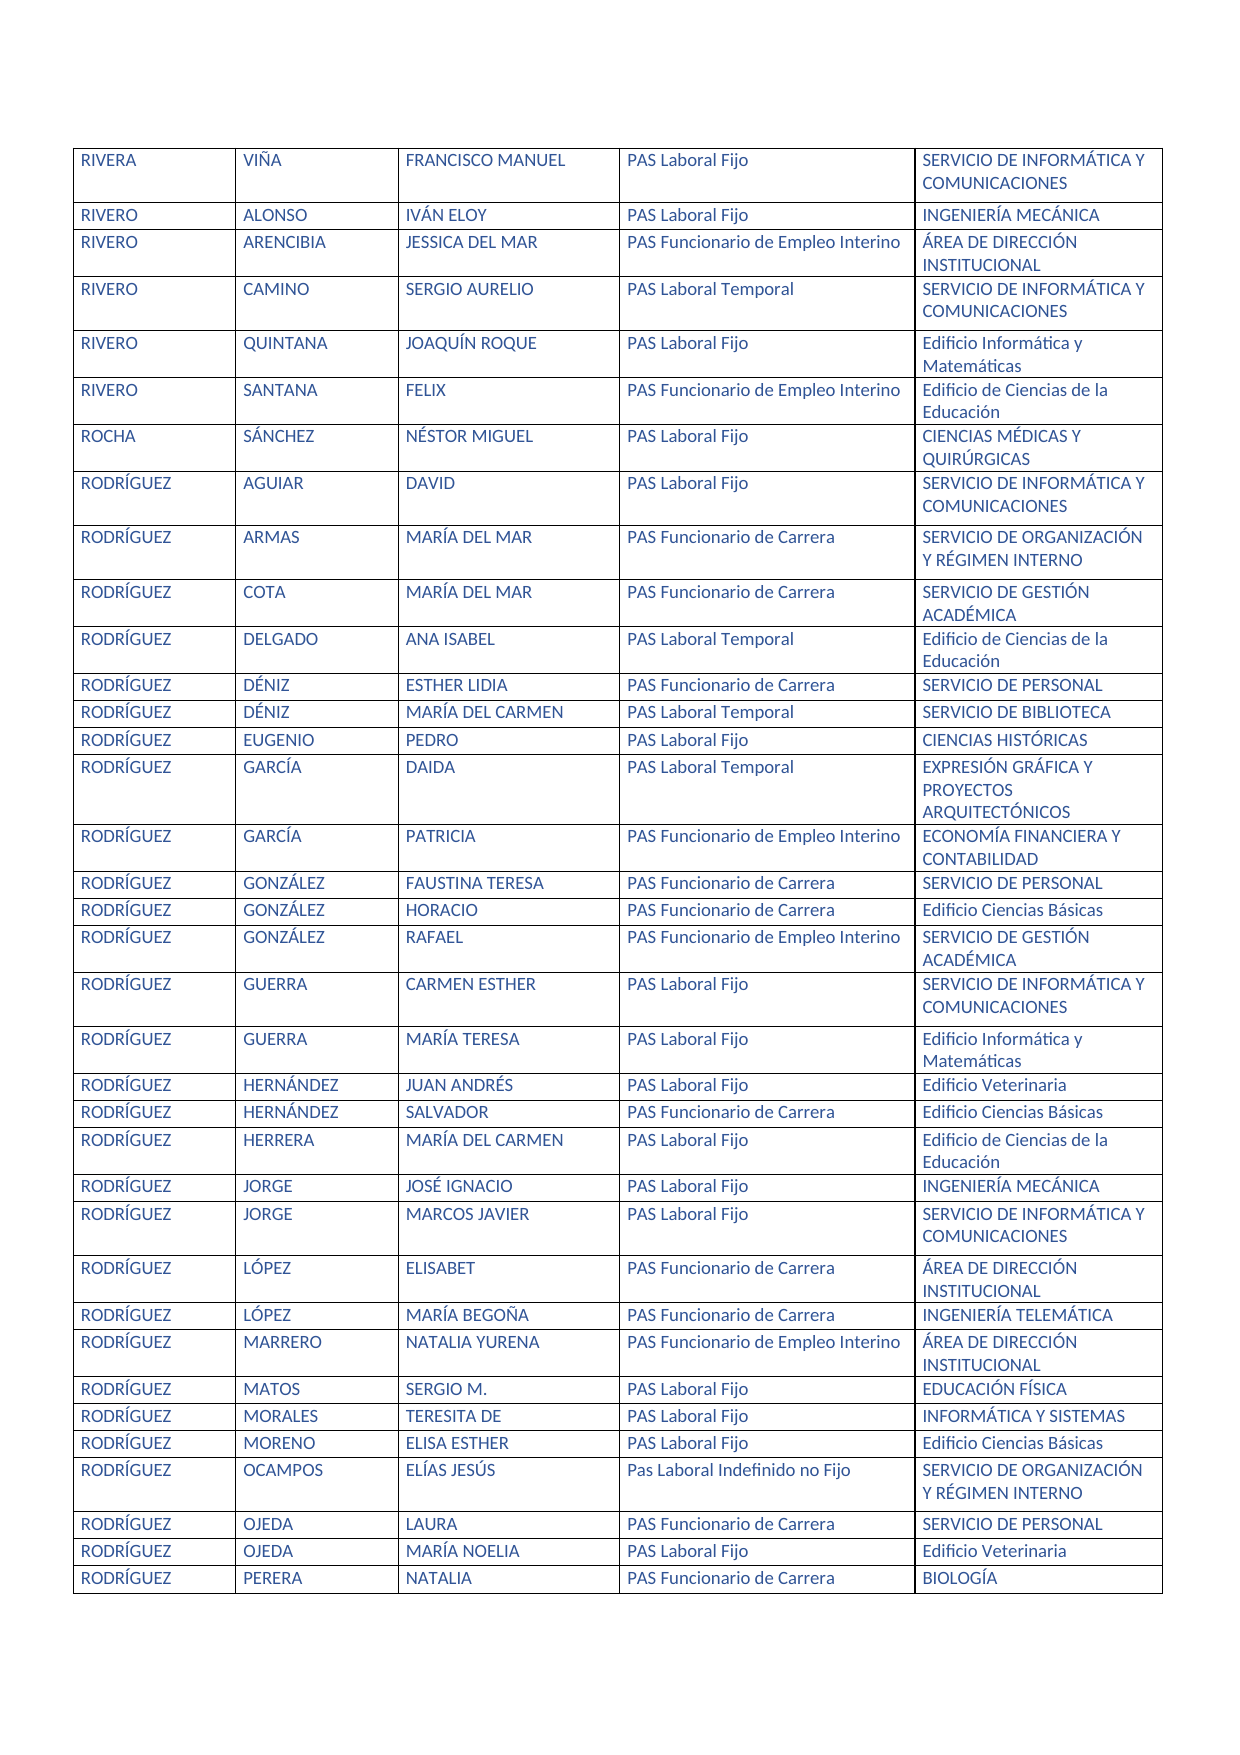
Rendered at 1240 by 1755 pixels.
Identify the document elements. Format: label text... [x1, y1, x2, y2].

table_cell SERVICIO DE PERSONAL [916, 674, 1162, 700]
table_cell PAS Laboral Temporal [620, 701, 914, 727]
table_cell PAS Funcionario de Carrera [620, 872, 914, 898]
table_cell RODRÍGUEZ [74, 1074, 235, 1100]
table_cell MORALES [236, 1404, 398, 1430]
table_cell SERVICIO DE GESTIÓN ACADÉMICA [916, 580, 1162, 626]
table_cell ÁREA DE DIRECCIÓN INSTITUCIONAL [916, 230, 1162, 276]
table_cell Pas Laboral Indefinido no Fijo [620, 1458, 914, 1511]
table_cell PAS Laboral Fijo [620, 472, 914, 525]
table_cell MARÍA TERESA [399, 1027, 619, 1073]
table_cell NATALIA YURENA [399, 1330, 619, 1376]
table_cell JOSÉ IGNACIO [399, 1175, 619, 1201]
table_cell FRANCISCO MANUEL [399, 149, 619, 202]
table_cell HERRERA [236, 1128, 398, 1174]
table_cell LÓPEZ [236, 1256, 398, 1302]
table_cell PAS Laboral Fijo [620, 203, 914, 229]
table_cell CIENCIAS MÉDICAS Y QUIRÚRGICAS [916, 425, 1162, 471]
table_cell PAS Funcionario de Carrera [620, 1101, 914, 1127]
table_cell SERVICIO DE INFORMÁTICA Y COMUNICACIONES [916, 973, 1162, 1026]
table_cell ESTHER LIDIA [399, 674, 619, 700]
table_cell SALVADOR [399, 1101, 619, 1127]
table_cell DÉNIZ [236, 674, 398, 700]
table_cell NÉSTOR MIGUEL [399, 425, 619, 471]
table_cell CAMINO [236, 277, 398, 330]
table_cell PAS Funcionario de Empleo Interino [620, 378, 914, 424]
table_cell Edificio Ciencias Básicas [916, 1431, 1162, 1457]
table_cell PAS Laboral Temporal [620, 627, 914, 673]
table_cell SERGIO M. [399, 1377, 619, 1403]
table_cell FAUSTINA TERESA [399, 872, 619, 898]
table_cell HORACIO [399, 899, 619, 925]
table_cell RODRÍGUEZ [74, 1256, 235, 1302]
table_cell JESSICA DEL MAR [399, 230, 619, 276]
table_cell INFORMÁTICA Y SISTEMAS [916, 1404, 1162, 1430]
table_cell ELISABET [399, 1256, 619, 1302]
table_cell CIENCIAS HISTÓRICAS [916, 728, 1162, 754]
table_cell PAS Laboral Fijo [620, 1539, 914, 1565]
table_cell RODRÍGUEZ [74, 1202, 235, 1255]
table_cell PERERA [236, 1566, 398, 1592]
table_cell RODRÍGUEZ [74, 627, 235, 673]
table_cell MATOS [236, 1377, 398, 1403]
table_cell SERVICIO DE INFORMÁTICA Y COMUNICACIONES [916, 1202, 1162, 1255]
table_cell GONZÁLEZ [236, 899, 398, 925]
table_cell LAURA [399, 1512, 619, 1538]
table_cell INGENIERÍA MECÁNICA [916, 1175, 1162, 1201]
table_cell ALONSO [236, 203, 398, 229]
table_cell Edificio Informática y Matemáticas [916, 1027, 1162, 1073]
table_cell DAVID [399, 472, 619, 525]
table_cell RODRÍGUEZ [74, 825, 235, 871]
table_cell EUGENIO [236, 728, 398, 754]
table_cell QUINTANA [236, 331, 398, 377]
table_cell ARENCIBIA [236, 230, 398, 276]
table_cell GONZÁLEZ [236, 926, 398, 972]
table_cell GONZÁLEZ [236, 872, 398, 898]
table_cell RODRÍGUEZ [74, 1512, 235, 1538]
table_cell ELISA ESTHER [399, 1431, 619, 1457]
table_cell GUERRA [236, 973, 398, 1026]
table_cell RODRÍGUEZ [74, 926, 235, 972]
table_cell SÁNCHEZ [236, 425, 398, 471]
table_cell Edificio Veterinaria [916, 1074, 1162, 1100]
table_cell RODRÍGUEZ [74, 973, 235, 1026]
table_cell SERGIO AURELIO [399, 277, 619, 330]
table_cell MARRERO [236, 1330, 398, 1376]
table_cell HERNÁNDEZ [236, 1101, 398, 1127]
table_cell JORGE [236, 1175, 398, 1201]
table_cell CARMEN ESTHER [399, 973, 619, 1026]
table_cell Edificio de Ciencias de la Educación [916, 1128, 1162, 1174]
table_cell PAS Funcionario de Carrera [620, 1256, 914, 1302]
table_cell RODRÍGUEZ [74, 755, 235, 824]
table_cell PAS Laboral Fijo [620, 973, 914, 1026]
table_cell RIVERO [74, 331, 235, 377]
table_cell JORGE [236, 1202, 398, 1255]
table_cell DELGADO [236, 627, 398, 673]
table_cell ELÍAS JESÚS [399, 1458, 619, 1511]
table_cell RODRÍGUEZ [74, 728, 235, 754]
table_cell RODRÍGUEZ [74, 1566, 235, 1592]
table_cell RODRÍGUEZ [74, 872, 235, 898]
table_cell SERVICIO DE GESTIÓN ACADÉMICA [916, 926, 1162, 972]
table_cell PAS Laboral Fijo [620, 1431, 914, 1457]
table_cell RIVERO [74, 203, 235, 229]
table_cell PAS Laboral Fijo [620, 331, 914, 377]
table_cell RODRÍGUEZ [74, 1404, 235, 1430]
table_cell RODRÍGUEZ [74, 1330, 235, 1376]
table_cell PAS Laboral Fijo [620, 1202, 914, 1255]
table_cell HERNÁNDEZ [236, 1074, 398, 1100]
table_cell INGENIERÍA TELEMÁTICA [916, 1303, 1162, 1329]
table_cell BIOLOGÍA [916, 1566, 1162, 1592]
table_cell PAS Funcionario de Carrera [620, 1303, 914, 1329]
table_cell OJEDA [236, 1512, 398, 1538]
table_cell RIVERO [74, 378, 235, 424]
table_cell RODRÍGUEZ [74, 526, 235, 579]
table_cell PAS Funcionario de Carrera [620, 526, 914, 579]
table_cell VIÑA [236, 149, 398, 202]
table_cell IVÁN ELOY [399, 203, 619, 229]
table_cell PAS Funcionario de Carrera [620, 899, 914, 925]
table_cell RIVERO [74, 277, 235, 330]
table_cell ÁREA DE DIRECCIÓN INSTITUCIONAL [916, 1330, 1162, 1376]
table_cell RODRÍGUEZ [74, 1101, 235, 1127]
table_cell PAS Laboral Fijo [620, 1074, 914, 1100]
table_cell RIVERA [74, 149, 235, 202]
table_cell RODRÍGUEZ [74, 1377, 235, 1403]
table_cell NATALIA [399, 1566, 619, 1592]
table_cell RODRÍGUEZ [74, 1431, 235, 1457]
table_cell RODRÍGUEZ [74, 1128, 235, 1174]
table_cell Edificio de Ciencias de la Educación [916, 378, 1162, 424]
table_cell OCAMPOS [236, 1458, 398, 1511]
table_cell PAS Funcionario de Empleo Interino [620, 1330, 914, 1376]
table_cell GUERRA [236, 1027, 398, 1073]
table_cell PAS Laboral Fijo [620, 1027, 914, 1073]
table_cell RODRÍGUEZ [74, 701, 235, 727]
table_cell ECONOMÍA FINANCIERA Y CONTABILIDAD [916, 825, 1162, 871]
table_cell RODRÍGUEZ [74, 1539, 235, 1565]
table_cell PAS Laboral Fijo [620, 1128, 914, 1174]
table_cell RODRÍGUEZ [74, 899, 235, 925]
table_cell PAS Laboral Fijo [620, 149, 914, 202]
table_cell PAS Funcionario de Carrera [620, 674, 914, 700]
table_cell PAS Funcionario de Empleo Interino [620, 926, 914, 972]
table_cell RODRÍGUEZ [74, 472, 235, 525]
table_cell FELIX [399, 378, 619, 424]
table_cell PAS Laboral Fijo [620, 425, 914, 471]
table_cell MARÍA BEGOÑA [399, 1303, 619, 1329]
table_cell SERVICIO DE INFORMÁTICA Y COMUNICACIONES [916, 277, 1162, 330]
table_cell RAFAEL [399, 926, 619, 972]
table_cell PAS Funcionario de Empleo Interino [620, 230, 914, 276]
table_cell RODRÍGUEZ [74, 1175, 235, 1201]
table_cell GARCÍA [236, 755, 398, 824]
table_cell PAS Funcionario de Carrera [620, 1512, 914, 1538]
table_cell PAS Laboral Fijo [620, 728, 914, 754]
table_cell ÁREA DE DIRECCIÓN INSTITUCIONAL [916, 1256, 1162, 1302]
table_cell EXPRESIÓN GRÁFICA Y PROYECTOS ARQUITECTÓNICOS [916, 755, 1162, 824]
table_cell PAS Funcionario de Carrera [620, 1566, 914, 1592]
table_cell Edificio Ciencias Básicas [916, 899, 1162, 925]
table_cell SERVICIO DE PERSONAL [916, 872, 1162, 898]
table_cell SERVICIO DE ORGANIZACIÓN Y RÉGIMEN INTERNO [916, 1458, 1162, 1511]
table_cell PAS Laboral Temporal [620, 277, 914, 330]
table_cell EDUCACIÓN FÍSICA [916, 1377, 1162, 1403]
table_cell ARMAS [236, 526, 398, 579]
table_cell Edificio de Ciencias de la Educación [916, 627, 1162, 673]
table_cell PEDRO [399, 728, 619, 754]
table_cell RODRÍGUEZ [74, 1027, 235, 1073]
table_cell PAS Funcionario de Carrera [620, 580, 914, 626]
table_cell Edificio Informática y Matemáticas [916, 331, 1162, 377]
table_cell SERVICIO DE INFORMÁTICA Y COMUNICACIONES [916, 149, 1162, 202]
table_cell MARÍA DEL MAR [399, 580, 619, 626]
table_cell RODRÍGUEZ [74, 1458, 235, 1511]
table_cell DAIDA [399, 755, 619, 824]
table_cell MARÍA DEL MAR [399, 526, 619, 579]
table_cell TERESITA DE [399, 1404, 619, 1430]
table_cell AGUIAR [236, 472, 398, 525]
table_cell SERVICIO DE BIBLIOTECA [916, 701, 1162, 727]
table_cell RODRÍGUEZ [74, 580, 235, 626]
table_cell PAS Laboral Fijo [620, 1404, 914, 1430]
table_cell SERVICIO DE PERSONAL [916, 1512, 1162, 1538]
table_cell PATRICIA [399, 825, 619, 871]
table_cell PAS Laboral Fijo [620, 1377, 914, 1403]
table_cell RODRÍGUEZ [74, 1303, 235, 1329]
table_cell Edificio Veterinaria [916, 1539, 1162, 1565]
table_cell Edificio Ciencias Básicas [916, 1101, 1162, 1127]
table_cell MARÍA DEL CARMEN [399, 1128, 619, 1174]
table_cell JUAN ANDRÉS [399, 1074, 619, 1100]
table_cell MORENO [236, 1431, 398, 1457]
table_cell DÉNIZ [236, 701, 398, 727]
table_cell PAS Laboral Temporal [620, 755, 914, 824]
table_cell MARCOS JAVIER [399, 1202, 619, 1255]
table_cell MARÍA NOELIA [399, 1539, 619, 1565]
table_cell GARCÍA [236, 825, 398, 871]
table_cell ROCHA [74, 425, 235, 471]
table_cell SERVICIO DE ORGANIZACIÓN Y RÉGIMEN INTERNO [916, 526, 1162, 579]
table_cell COTA [236, 580, 398, 626]
table_cell LÓPEZ [236, 1303, 398, 1329]
table_cell ANA ISABEL [399, 627, 619, 673]
table_cell SERVICIO DE INFORMÁTICA Y COMUNICACIONES [916, 472, 1162, 525]
table_cell SANTANA [236, 378, 398, 424]
table_cell JOAQUÍN ROQUE [399, 331, 619, 377]
table_cell RIVERO [74, 230, 235, 276]
table_cell PAS Laboral Fijo [620, 1175, 914, 1201]
table_cell MARÍA DEL CARMEN [399, 701, 619, 727]
table_cell RODRÍGUEZ [74, 674, 235, 700]
table_cell OJEDA [236, 1539, 398, 1565]
table_cell INGENIERÍA MECÁNICA [916, 203, 1162, 229]
table_cell PAS Funcionario de Empleo Interino [620, 825, 914, 871]
